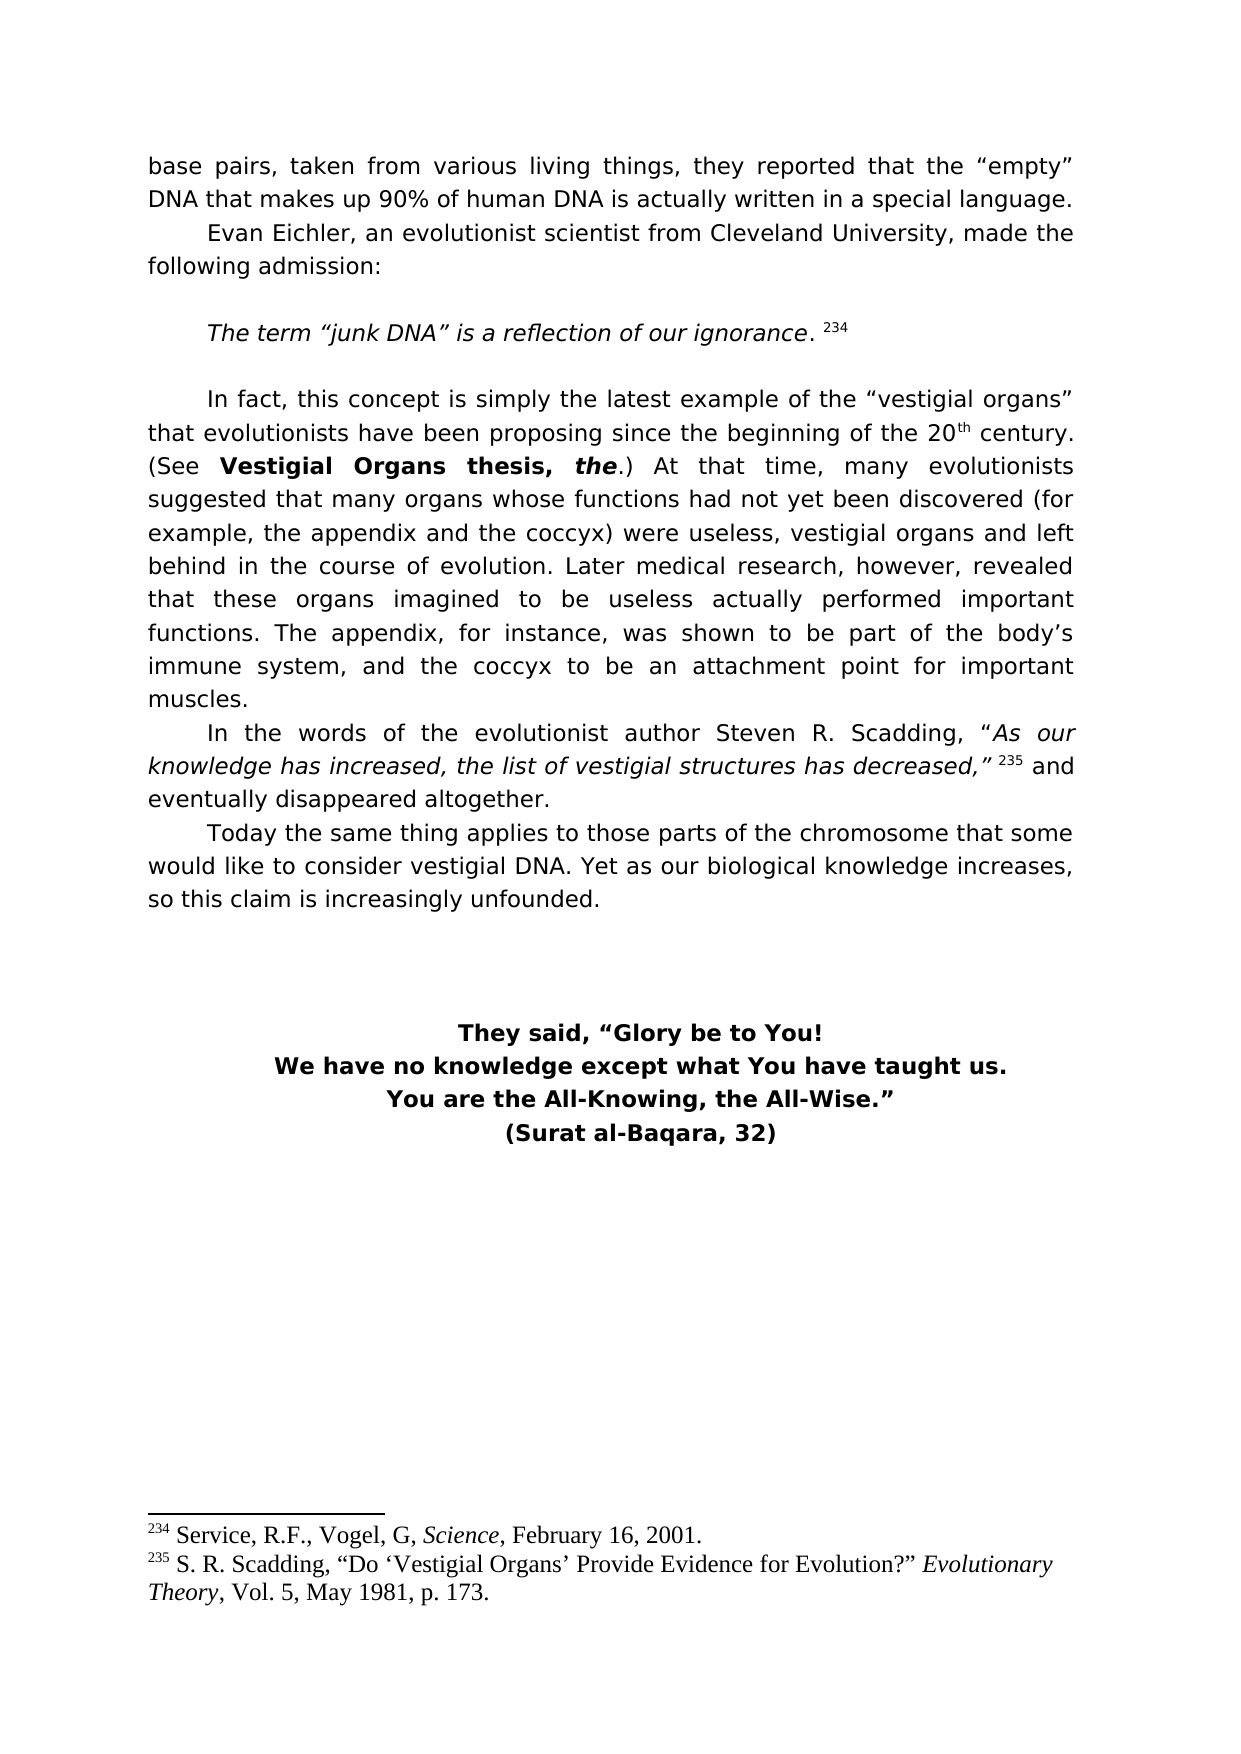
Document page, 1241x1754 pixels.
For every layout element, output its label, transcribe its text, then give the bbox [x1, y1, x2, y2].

text The term “junk DNA” is a reflection of our ignorance. [148, 314, 1075, 348]
text We have no knowledge except what You have taught us. [148, 1048, 1075, 1081]
text S. R. Scadding, “Do ‘Vestigial Organs’ Provide Evidence for Evolution?” Evolutionary Theory, Vol. 5, May 1981, p. 173. [148, 1549, 1092, 1606]
text base pairs, taken from various living things, they reported that the “empty” DNA that makes up 90% of human DNA is actually written in a special language. [148, 148, 1075, 214]
text In the words of the evolutionist author Steven R. Scadding, “As our knowledge has increased, the list of vestigial structures has decreased,” and eventually disappeared altogether. [148, 714, 1075, 814]
text Today the same thing applies to those parts of the chromosome that some would like to consider vestigial DNA. Yet as our biological knowledge increases, so this claim is increasingly unfounded. [148, 814, 1075, 914]
text In fact, this concept is simply the latest example of the “vestigial organs” that evolutionists have been proposing since the beginning of the 20th century. (See Vestigial Organs thesis, the.) At that time, many evolutionists suggested that many organs whose functions had not yet been discovered (for example, the appendix and the coccyx) were useless, vestigial organs and left behind in the course of evolution. Later medical research, however, revealed that these organs imagined to be useless actually performed important functions. The appendix, for instance, was shown to be part of the body’s immune system, and the coccyx to be an attachment point for important muscles. [148, 381, 1075, 714]
text Service, R.F., Vogel, G, Science, February 16, 2001. [148, 1520, 1092, 1549]
text Evan Eichler, an evolutionist scientist from Cleveland University, made the following admission: [148, 214, 1075, 281]
text (Surat al-Baqara, 32) [148, 1114, 1075, 1148]
text You are the All-Knowing, the All-Wise.” [148, 1081, 1075, 1114]
text They said, “Glory be to You! [148, 1014, 1075, 1048]
